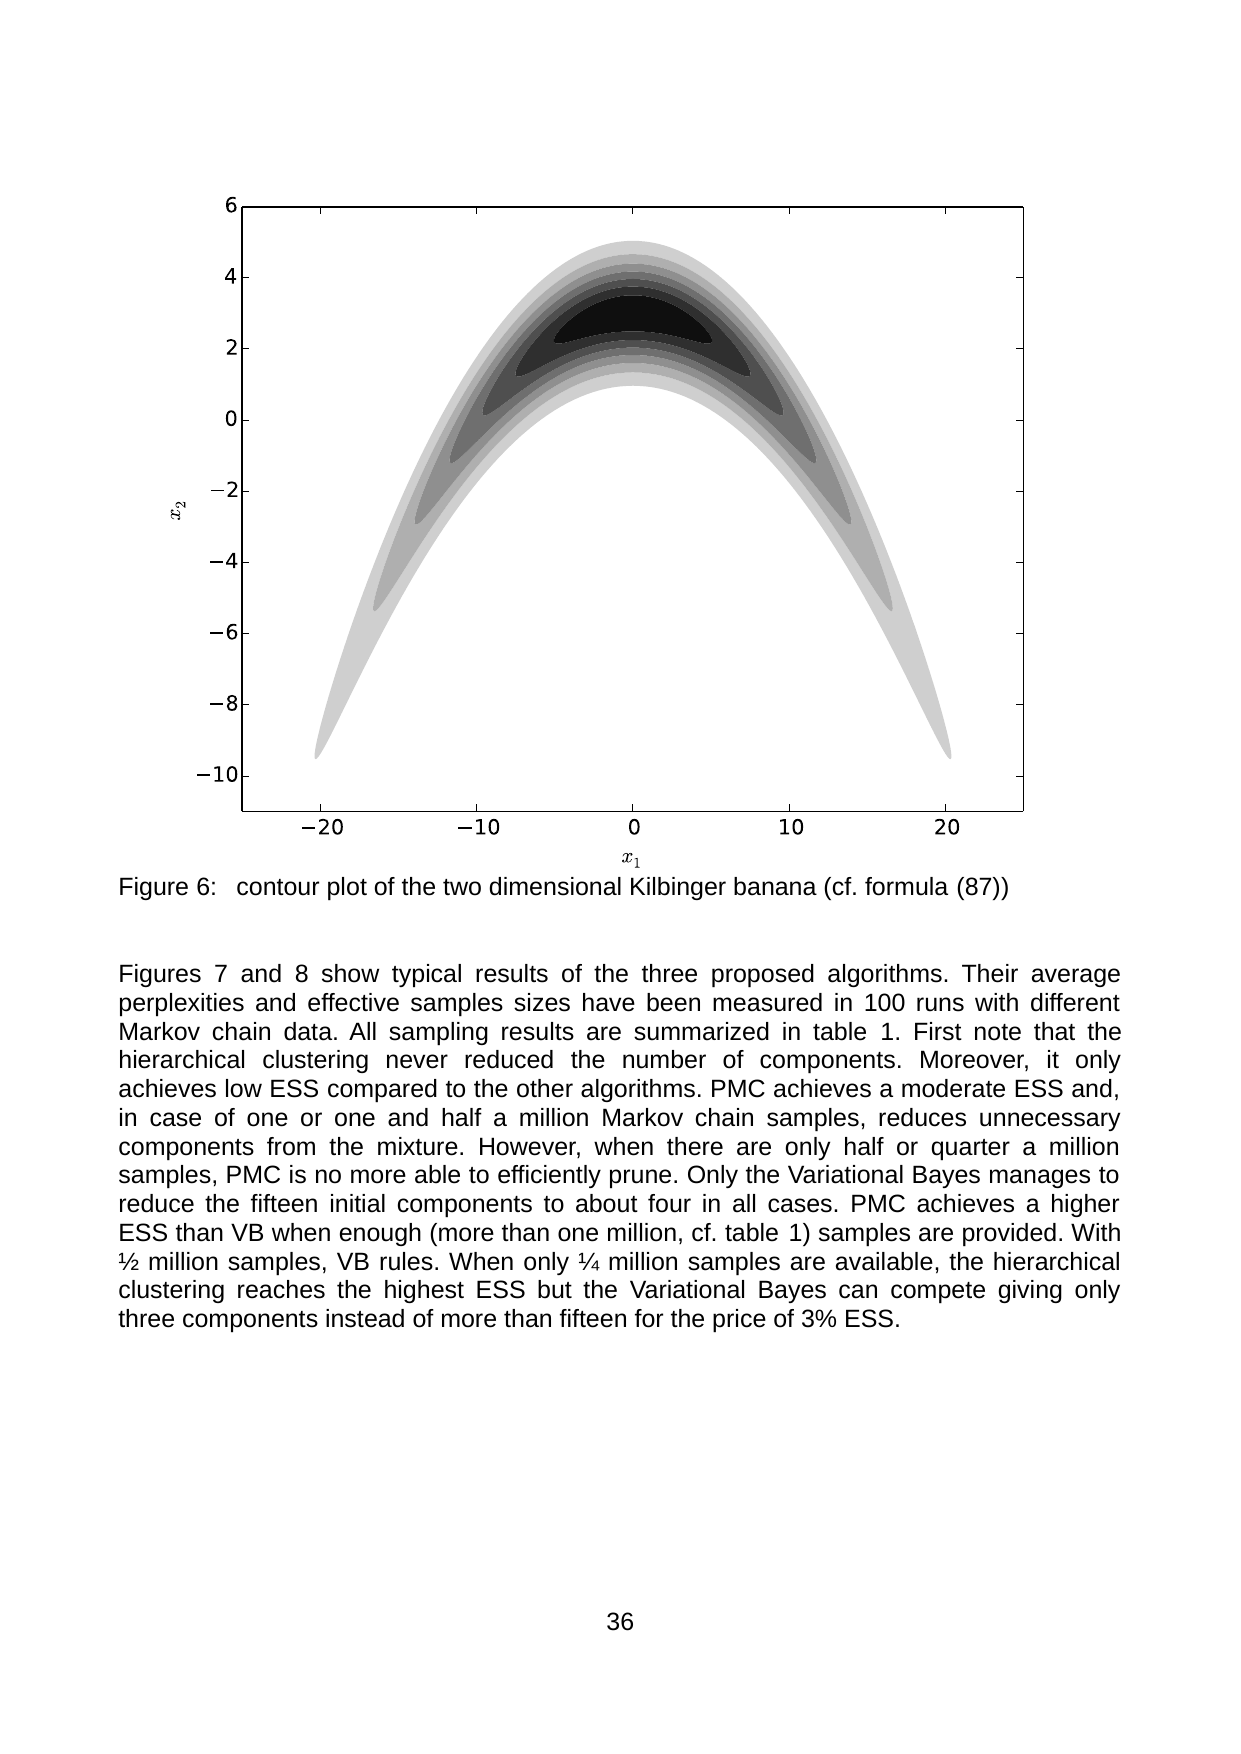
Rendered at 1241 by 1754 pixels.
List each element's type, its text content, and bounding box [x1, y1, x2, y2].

text Figure 6: contour plot of the two dimensional Kilbinger banana (cf. formula (87)) [118, 147, 1122, 900]
text Figures 7 and 8 show typical results of the three proposed algorithms. Their average perplexities and effective samples sizes have been measured in 100 runs with different Markov chain data. All sampling results are summarized in table 1. First note that the hierarchical clustering never reduced the number of components. Moreover, it only achieves low ESS compared to the other algorithms. PMC achieves a moderate ESS and, in case of one or one and half a million Markov chain samples, reduces unnecessary components from the mixture. However, when there are only half or quarter a million samples, PMC is no more able to efficiently prune. Only the Variational Bayes manages to reduce the fifteen initial components to about four in all cases. PMC achieves a higher ESS than VB when enough (more than one million, cf. table 1) samples are provided. With ½ million samples, VB rules. When only ¼ million samples are available, the hierarchical clustering reaches the highest ESS but the Variational Bayes can compete giving only three components instead of more than fifteen for the price of 3% ESS. [118, 959, 1122, 1333]
